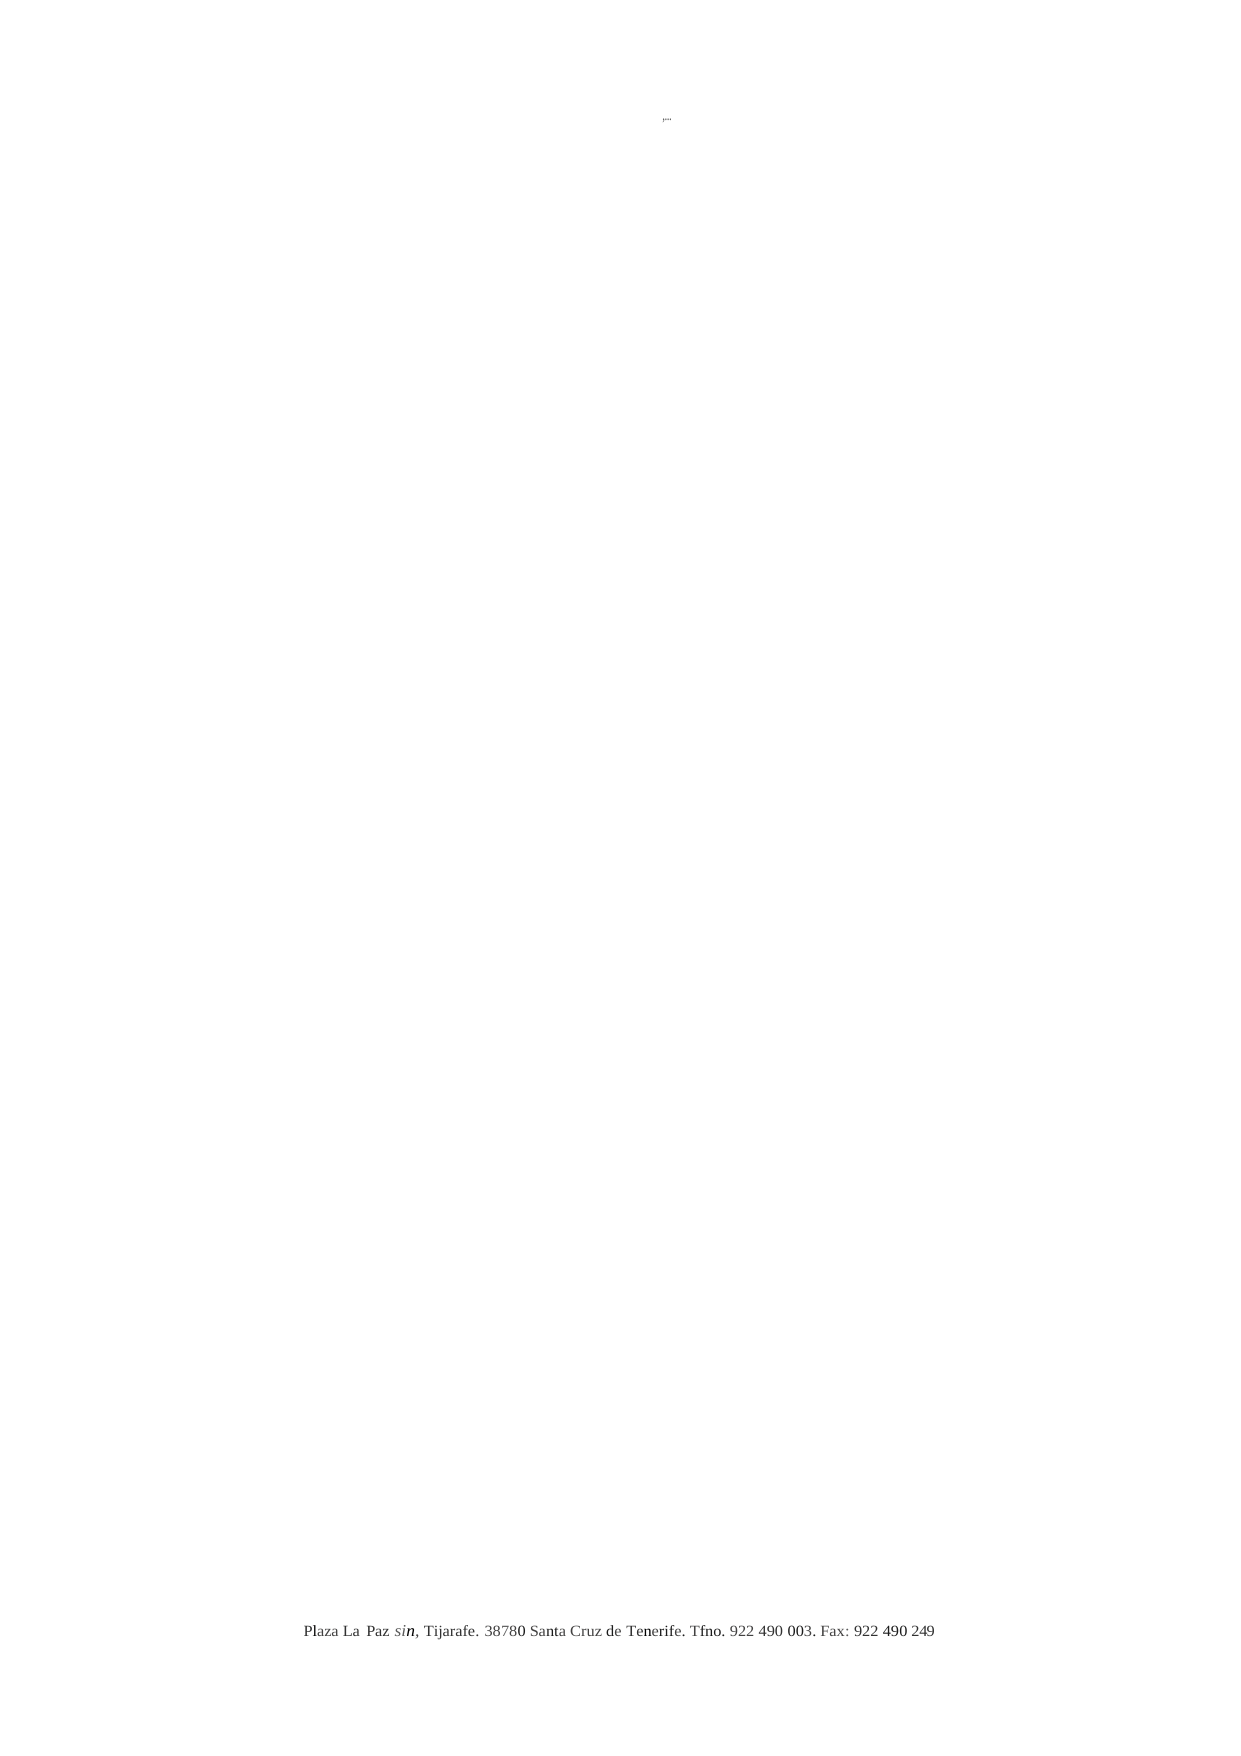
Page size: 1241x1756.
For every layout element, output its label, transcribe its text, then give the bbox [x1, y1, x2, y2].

text ,... [102, 106, 672, 124]
